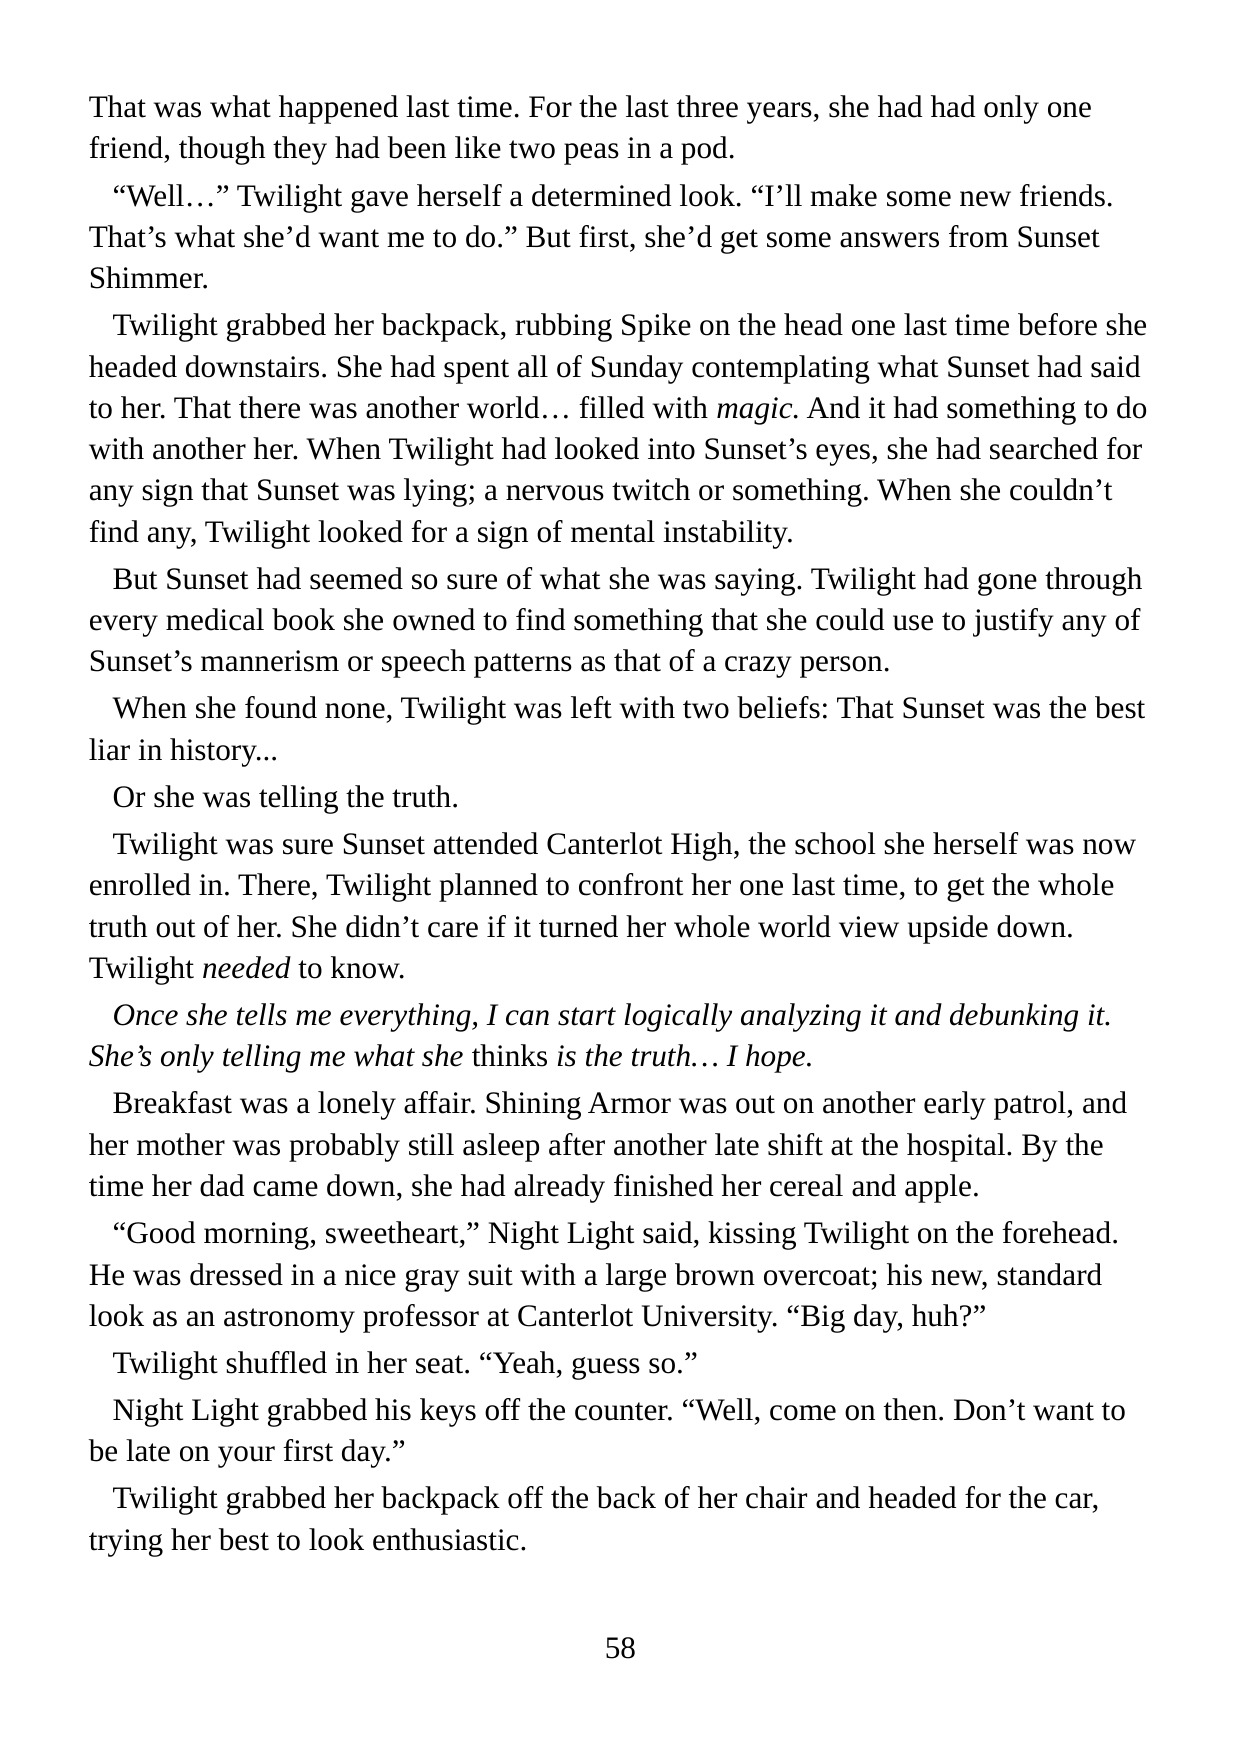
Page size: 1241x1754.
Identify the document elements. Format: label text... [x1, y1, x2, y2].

text Once she tells me everything, I can start logically analyzing it and debunking it. She’s only telling me what she thinks is the truth… I hope. [88, 996, 1152, 1073]
text Twilight grabbed her backpack off the back of her chair and headed for the car, trying her best to look enthusiastic. [88, 1480, 1152, 1557]
text Or she was telling the truth. [88, 778, 1152, 814]
text Twilight was sure Sunset attended Canterlot High, the school she herself was now enrolled in. There, Twilight planned to confront her one last time, to get the whole truth out of her. She didn’t care if it turned her whole world view upside down. Twilight needed to know. [88, 825, 1152, 985]
text But Sunset had seemed so sure of what she was saying. Twilight had gone through every medical book she owned to find something that she could use to justify any of Sunset’s mannerism or speech patterns as that of a crazy person. [88, 560, 1152, 678]
text Breakfast was a lonely affair. Shining Armor was out on another early patrol, and her mother was probably still asleep after another late shift at the hospital. By the time her dad came down, she had already finished her cereal and apple. [88, 1085, 1152, 1203]
text Night Light grabbed his keys off the counter. “Well, come on then. Don’t want to be late on your first day.” [88, 1391, 1152, 1468]
text “Good morning, sweetheart,” Night Light said, kissing Twilight on the forehead. He was dressed in a nice gray suit with a large brown overcoat; his new, standard look as an astronomy professor at Canterlot University. “Big day, huh?” [88, 1214, 1152, 1333]
text Twilight grabbed her backpack, rubbing Spike on the head one last time before she headed downstairs. She had spent all of Sunday contemplating what Sunset had said to her. That there was another world… filled with magic. And it had something to do with another her. When Twilight had looked into Sunset’s eyes, she had searched for any sign that Sunset was lying; a nervous twitch or something. When she couldn’t find any, Twilight looked for a sign of mental instability. [88, 307, 1152, 549]
text That was what happened last time. For the last three years, she had had only one friend, though they had been like two peas in a pod. [88, 88, 1152, 166]
text Twilight shuffled in her seat. “Yeah, guess so.” [88, 1344, 1152, 1380]
text “Well…” Twilight gave herself a determined look. “I’ll make some new friends. That’s what she’d want me to do.” But first, she’d get some answers from Sunset Shimmer. [88, 177, 1152, 295]
text When she found none, Twilight was left with two beliefs: That Sunset was the best liar in history... [88, 690, 1152, 767]
